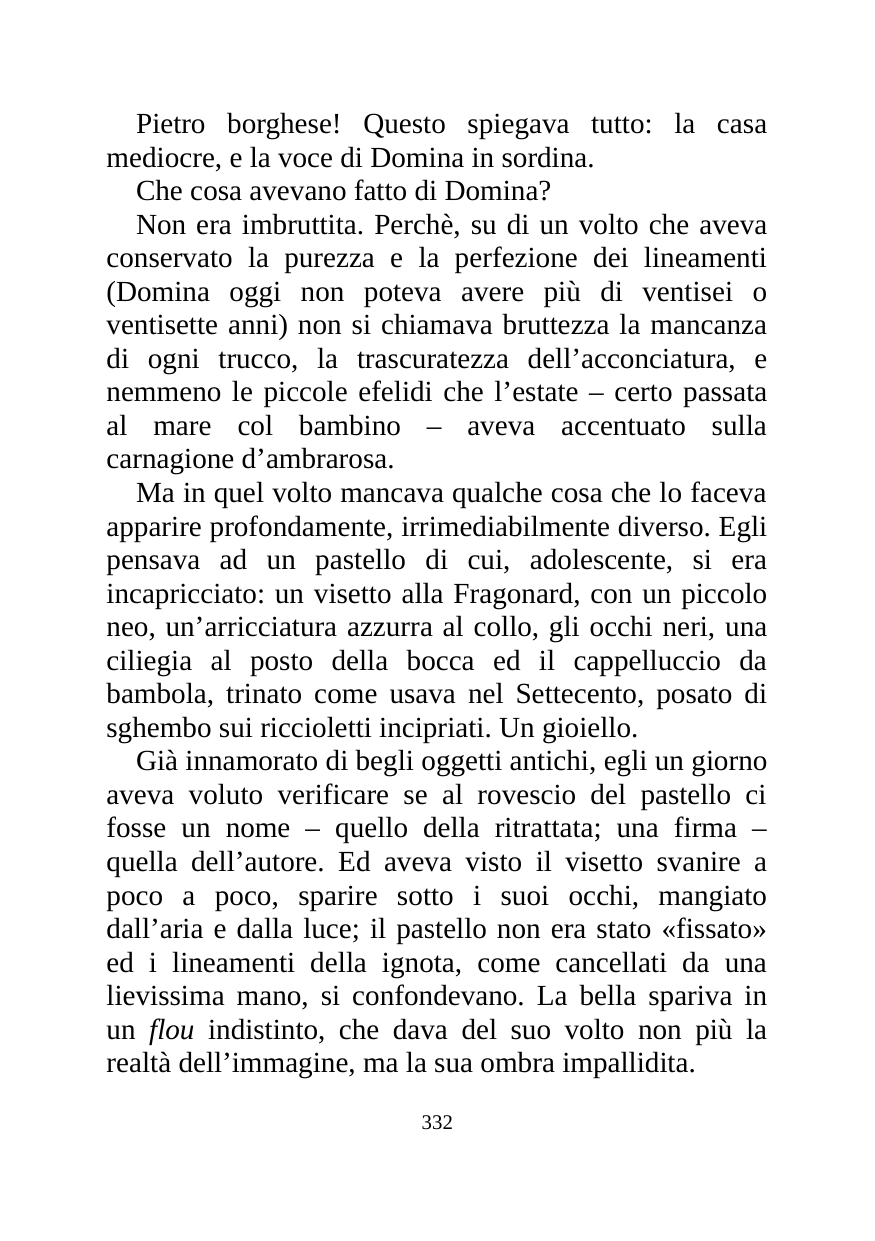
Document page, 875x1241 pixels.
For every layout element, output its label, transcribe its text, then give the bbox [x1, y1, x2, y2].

text Che cosa avevano fatto di Domina? [106, 173, 768, 207]
text Pietro borghese! Questo spiegava tutto: la casa mediocre, e la voce di Domina in sordina. [106, 106, 768, 173]
text Non era imbruttita. Perchè, su di un volto che aveva conservato la purezza e la perfezione dei lineamenti (Domina oggi non poteva avere più di ventisei o ventisette anni) non si chiamava bruttezza la mancanza di ogni trucco, la trascuratezza dell’acconciatura, e nemmeno le piccole efelidi che l’estate – certo passata al mare col bambino – aveva accentuato sulla carnagione d’ambrarosa. [106, 207, 768, 475]
text Ma in quel volto mancava qualche cosa che lo faceva apparire profondamente, irrimediabilmente diverso. Egli pensava ad un pastello di cui, adolescente, si era incapricciato: un visetto alla Fragonard, con un piccolo neo, un’arricciatura azzurra al collo, gli occhi neri, una ciliegia al posto della bocca ed il cappelluccio da bambola, trinato come usava nel Settecento, posato di sghembo sui riccioletti incipriati. Un gioiello. [106, 475, 768, 743]
text Già innamorato di begli oggetti antichi, egli un giorno aveva voluto verificare se al rovescio del pastello ci fosse un nome – quello della ritrattata; una firma – quella dell’autore. Ed aveva visto il visetto svanire a poco a poco, sparire sotto i suoi occhi, mangiato dall’aria e dalla luce; il pastello non era stato «fissato» ed i lineamenti della ignota, come cancellati da una lievissima mano, si confondevano. La bella spariva in un flou indistinto, che dava del suo volto non più la realtà dell’immagine, ma la sua ombra impallidita. [106, 743, 768, 1079]
